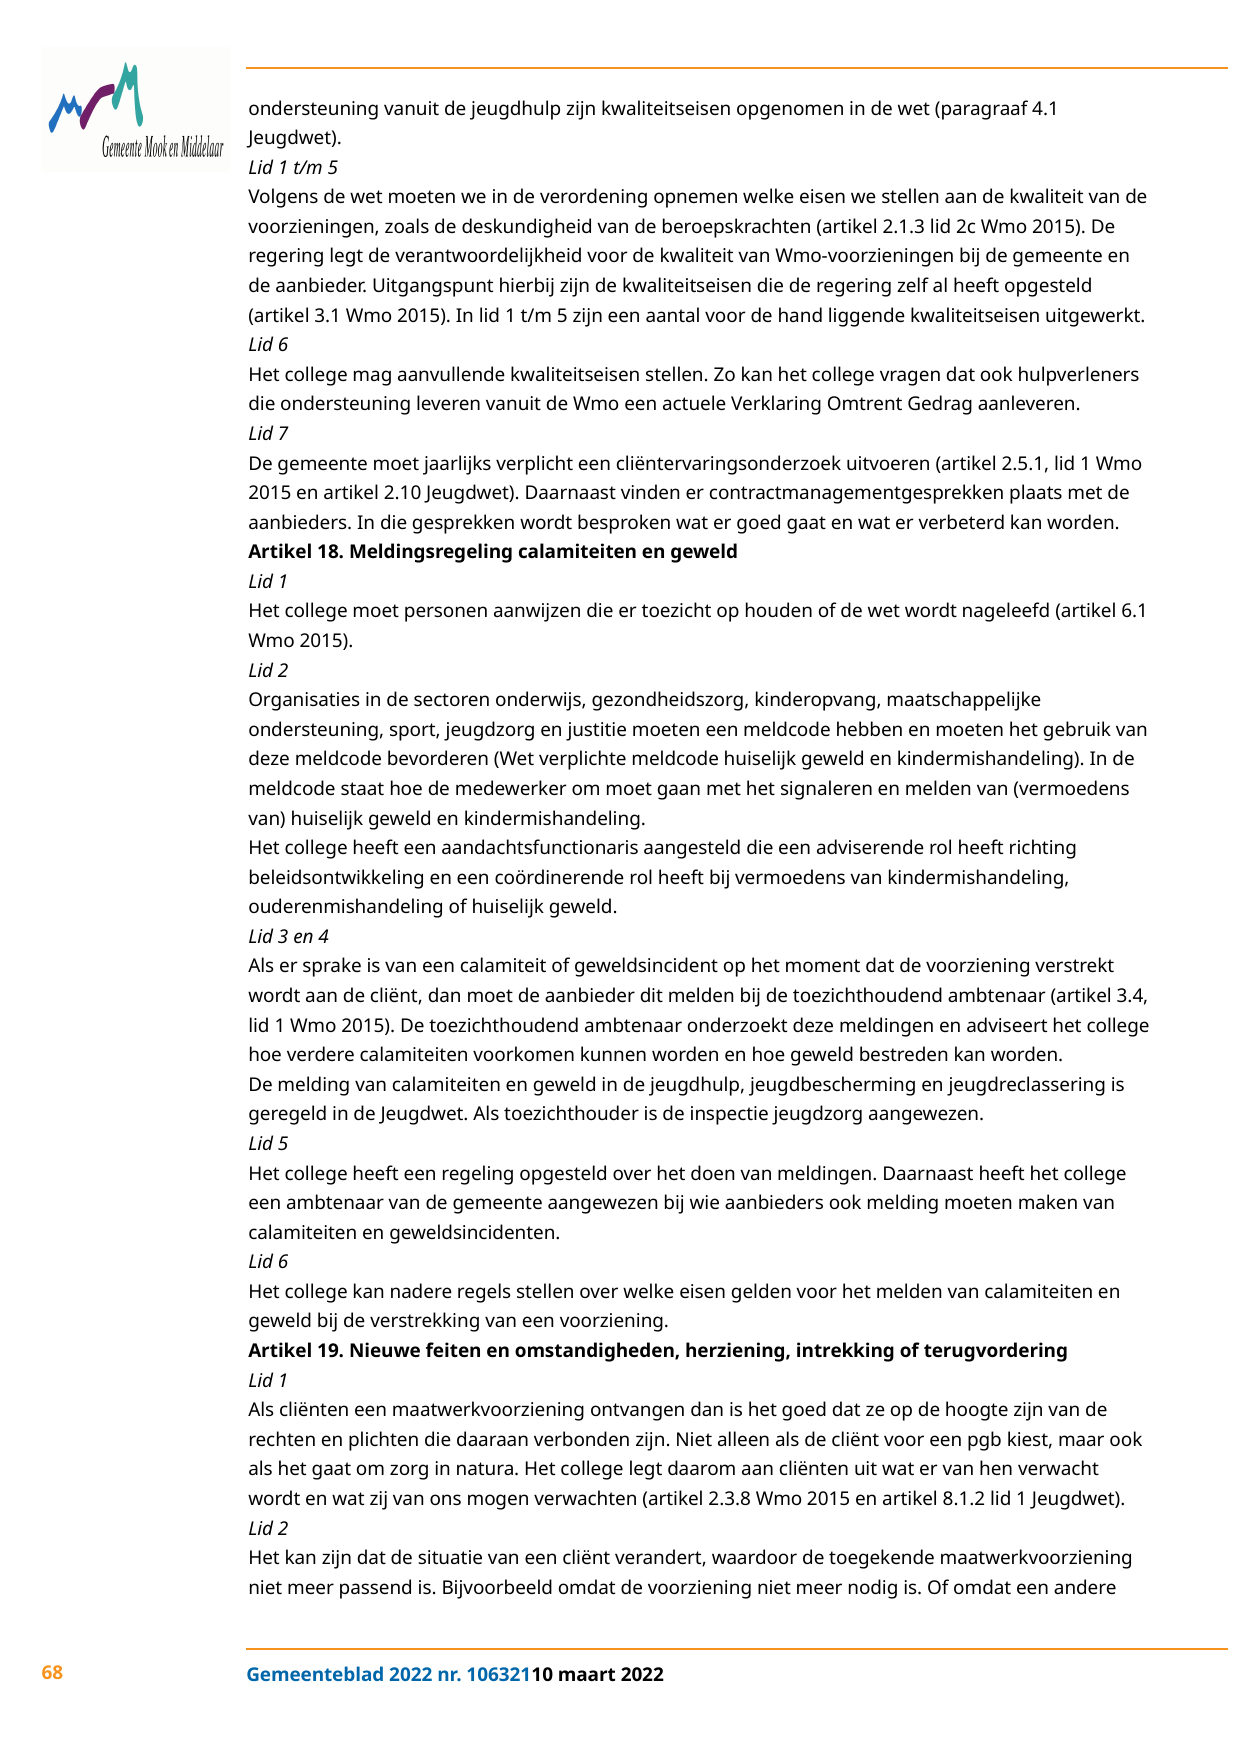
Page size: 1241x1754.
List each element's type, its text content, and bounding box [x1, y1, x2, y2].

text Het college mag aanvullende kwaliteitseisen stellen. Zo kan het college vragen dat ook hulpverleners die ondersteuning leveren vanuit de Wmo een actuele Verklaring Omtrent Gedrag aanleveren. [248, 361, 1152, 416]
text De melding van calamiteiten en geweld in de jeugdhulp, jeugdbescherming en jeugdreclassering is geregeld in de Jeugdwet. Als toezichthouder is de inspectie jeugdzorg aangewezen. [248, 1071, 1152, 1126]
text ondersteuning vanuit de jeugdhulp zijn kwaliteitseisen opgenomen in de wet (paragraaf 4.1 Jeugdwet). [248, 95, 1152, 150]
text Lid 1 t/m 5 [248, 154, 1152, 180]
text De gemeente moet jaarlijks verplicht een cliëntervaringsonderzoek uitvoeren (artikel 2.5.1, lid 1 Wmo 2015 en artikel 2.10 Jeugdwet). Daarnaast vinden er contractmanagementgesprekken plaats met de aanbieders. In die gesprekken wordt besproken wat er goed gaat en wat er verbeterd kan worden. [248, 450, 1152, 535]
text Artikel 18. Meldingsregeling calamiteiten en geweld [248, 538, 1152, 564]
text Als er sprake is van een calamiteit of geweldsincident op het moment dat de voorziening verstrekt wordt aan de cliënt, dan moet de aanbieder dit melden bij de toezichthoudend ambtenaar (artikel 3.4, lid 1 Wmo 2015). De toezichthoudend ambtenaar onderzoekt deze meldingen en adviseert het college hoe verdere calamiteiten voorkomen kunnen worden en hoe geweld bestreden kan worden. [248, 953, 1152, 1067]
text Lid 5 [248, 1130, 1152, 1156]
text Het college moet personen aanwijzen die er toezicht op houden of de wet wordt nageleefd (artikel 6.1 Wmo 2015). [248, 598, 1152, 653]
text Als cliënten een maatwerkvoorziening ontvangen dan is het goed dat ze op de hoogte zijn van de rechten en plichten die daaraan verbonden zijn. Niet alleen als de cliënt voor een pgb kiest, maar ook als het gaat om zorg in natura. Het college legt daarom aan cliënten uit wat er van hen verwacht wordt en wat zij van ons mogen verwachten (artikel 2.3.8 Wmo 2015 en artikel 8.1.2 lid 1 Jeugdwet). [248, 1396, 1152, 1511]
text Het college heeft een regeling opgesteld over het doen van meldingen. Daarnaast heeft het college een ambtenaar van de gemeente aangewezen bij wie aanbieders ook melding moeten maken van calamiteiten en geweldsincidenten. [248, 1160, 1152, 1245]
picture [41, 47, 231, 172]
text Het college kan nadere regels stellen over welke eisen gelden voor het melden van calamiteiten en geweld bij de verstrekking van een voorziening. [248, 1278, 1152, 1333]
text Lid 2 [248, 657, 1152, 683]
text Organisaties in de sectoren onderwijs, gezondheidszorg, kinderopvang, maatschappelijke ondersteuning, sport, jeugdzorg en justitie moeten een meldcode hebben en moeten het gebruik van deze meldcode bevorderen (Wet verplichte meldcode huiselijk geweld en kindermishandeling). In de meldcode staat hoe de medewerker om moet gaan met het signaleren en melden van (vermoedens van) huiselijk geweld en kindermishandeling. [248, 686, 1152, 831]
text Artikel 19. Nieuwe feiten en omstandigheden, herziening, intrekking of terugvordering [248, 1337, 1152, 1363]
text Volgens de wet moeten we in de verordening opnemen welke eisen we stellen aan de kwaliteit van de voorzieningen, zoals de deskundigheid van de beroepskrachten (artikel 2.1.3 lid 2c Wmo 2015). De regering legt de verantwoordelijkheid voor de kwaliteit van Wmo-voorzieningen bij de gemeente en de aanbieder. Uitgangspunt hierbij zijn de kwaliteitseisen die de regering zelf al heeft opgesteld (artikel 3.1 Wmo 2015). In lid 1 t/m 5 zijn een aantal voor de hand liggende kwaliteitseisen uitgewerkt. [248, 183, 1152, 328]
text Lid 1 [248, 568, 1152, 594]
text Het college heeft een aandachtsfunctionaris aangesteld die een adviserende rol heeft richting beleidsontwikkeling en een coördinerende rol heeft bij vermoedens van kindermishandeling, ouderenmishandeling of huiselijk geweld. [248, 834, 1152, 919]
text Lid 3 en 4 [248, 923, 1152, 949]
text Lid 6 [248, 331, 1152, 357]
text Lid 7 [248, 420, 1152, 446]
text Lid 6 [248, 1248, 1152, 1274]
text Lid 2 [248, 1515, 1152, 1541]
text Lid 1 [248, 1367, 1152, 1393]
text Het kan zijn dat de situatie van een cliënt verandert, waardoor de toegekende maatwerkvoorziening niet meer passend is. Bijvoorbeeld omdat de voorziening niet meer nodig is. Of omdat een andere [248, 1544, 1152, 1600]
